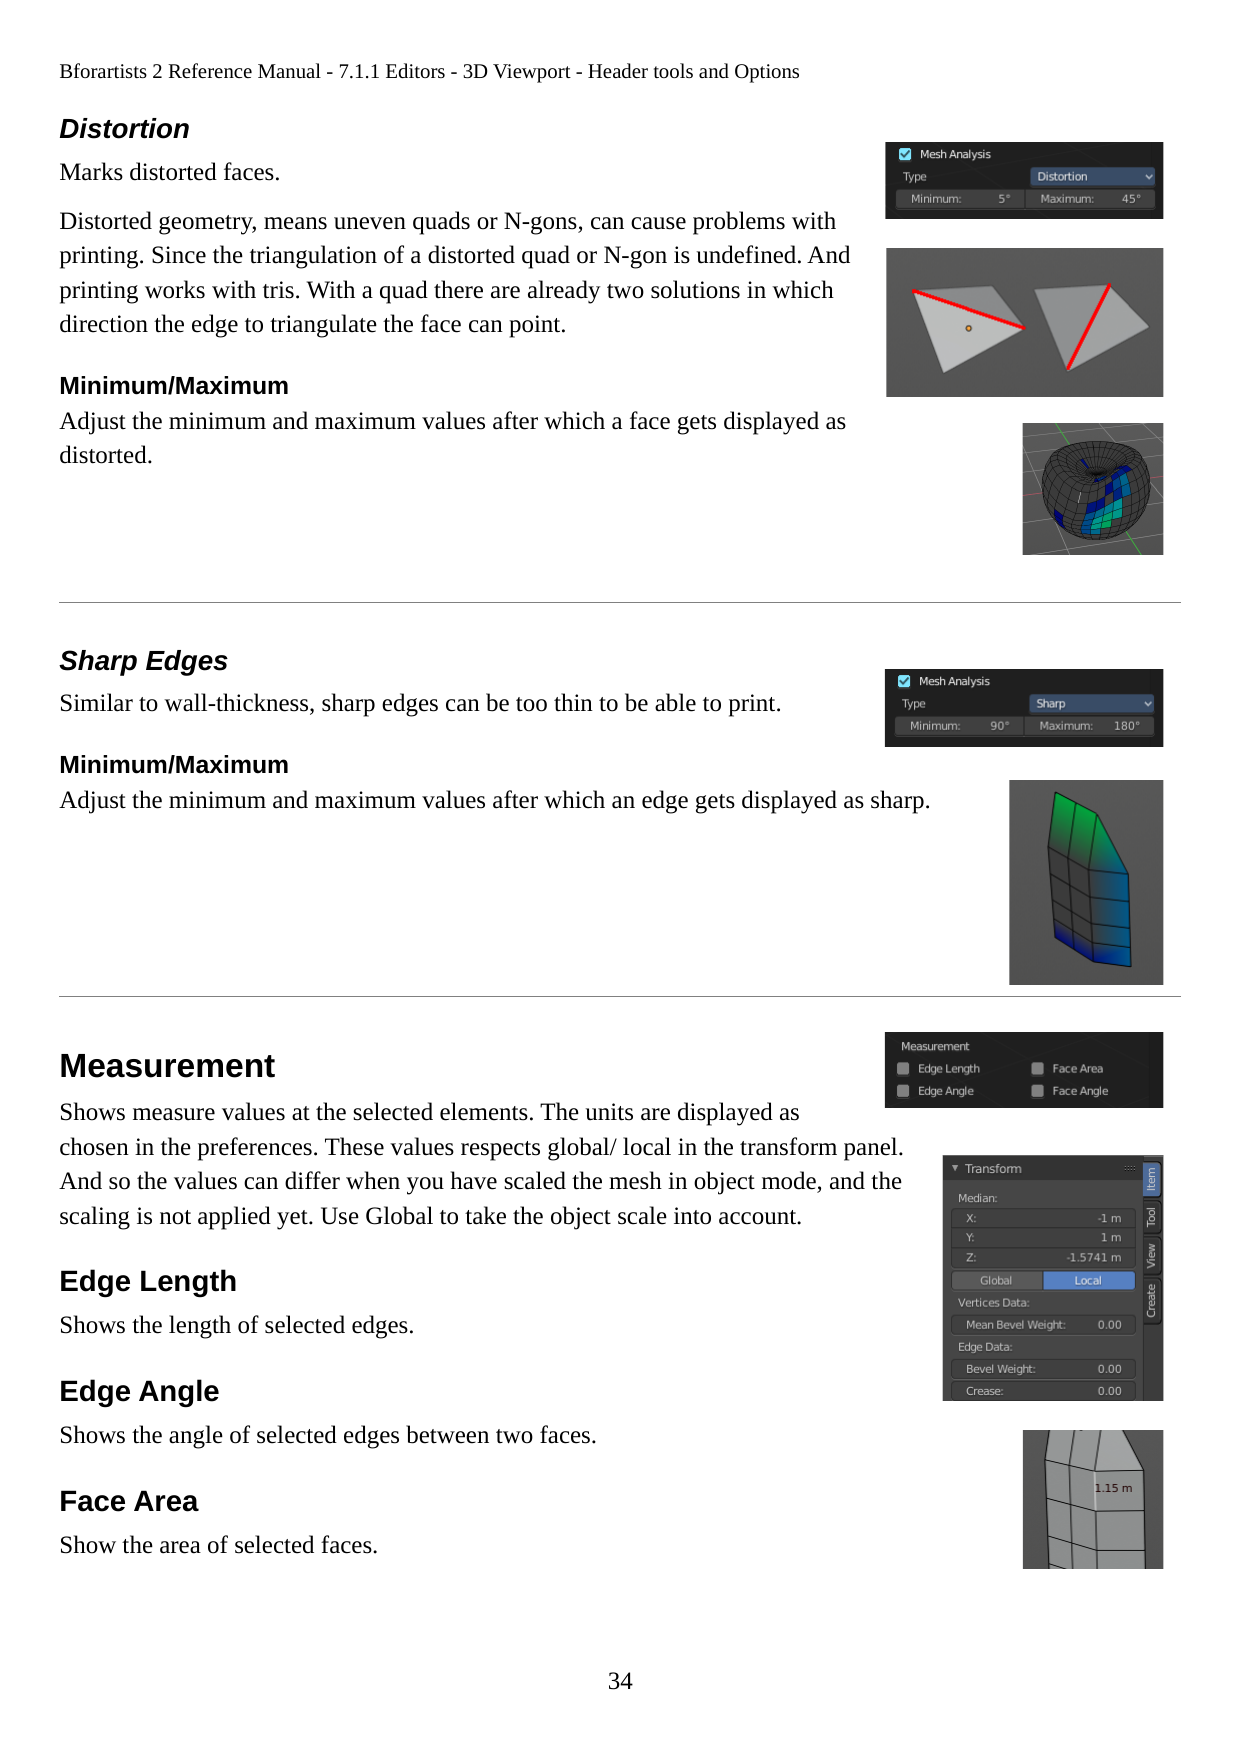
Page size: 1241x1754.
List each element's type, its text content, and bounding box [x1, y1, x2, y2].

picture [1009, 780, 1164, 985]
text Similar to wall-thickness, sharp edges can be too thin to be able to print. [59, 688, 884, 717]
subtitle Edge Length [59, 1264, 942, 1298]
subtitle Measurement [59, 1046, 884, 1085]
subtitle Edge Angle [59, 1374, 1181, 1408]
subtitle [1164, 1046, 1181, 1085]
text Shows the angle of selected edges between two faces. [59, 1421, 1181, 1449]
text Distorted geometry, means uneven quads or N-gons, can cause problems with printing. Since the triangulation of a distorted quad or N-gon is undefined. And printing works with tris. With a quad there are already two solutions in which direction the edge to triangulate the face can point. [59, 206, 1181, 338]
subtitle [1164, 1484, 1181, 1518]
text [1164, 157, 1181, 186]
subtitle [1164, 1264, 1181, 1298]
text Shows measure values at the selected elements. The units are displayed as chosen in the preferences. These values respects global/ local in the transform panel. And so the values can differ when you have scaled the mesh in object mode, and the scaling is not applied yet. Use Global to take the object scale into account. [59, 1097, 1181, 1229]
text Show the area of selected faces. [59, 1530, 1022, 1559]
text Adjust the minimum and maximum values after which an edge gets displayed as sharp. [59, 785, 1009, 814]
picture [886, 248, 1164, 397]
text Shows the length of selected edges. [59, 1311, 942, 1339]
text Adjust the minimum and maximum values after which a face gets displayed as distorted. [59, 406, 1181, 469]
text Marks distorted faces. [59, 157, 885, 186]
subtitle Sharp Edges [59, 644, 1181, 676]
picture [942, 1155, 1164, 1401]
subtitle Distortion [59, 113, 1181, 144]
picture [885, 142, 1164, 219]
picture [1022, 423, 1164, 555]
subtitle Minimum/Maximum [59, 750, 1181, 779]
subtitle Minimum/Maximum [59, 371, 1181, 399]
picture [1022, 1430, 1164, 1569]
picture [884, 669, 1164, 747]
subtitle Face Area [59, 1484, 1022, 1518]
